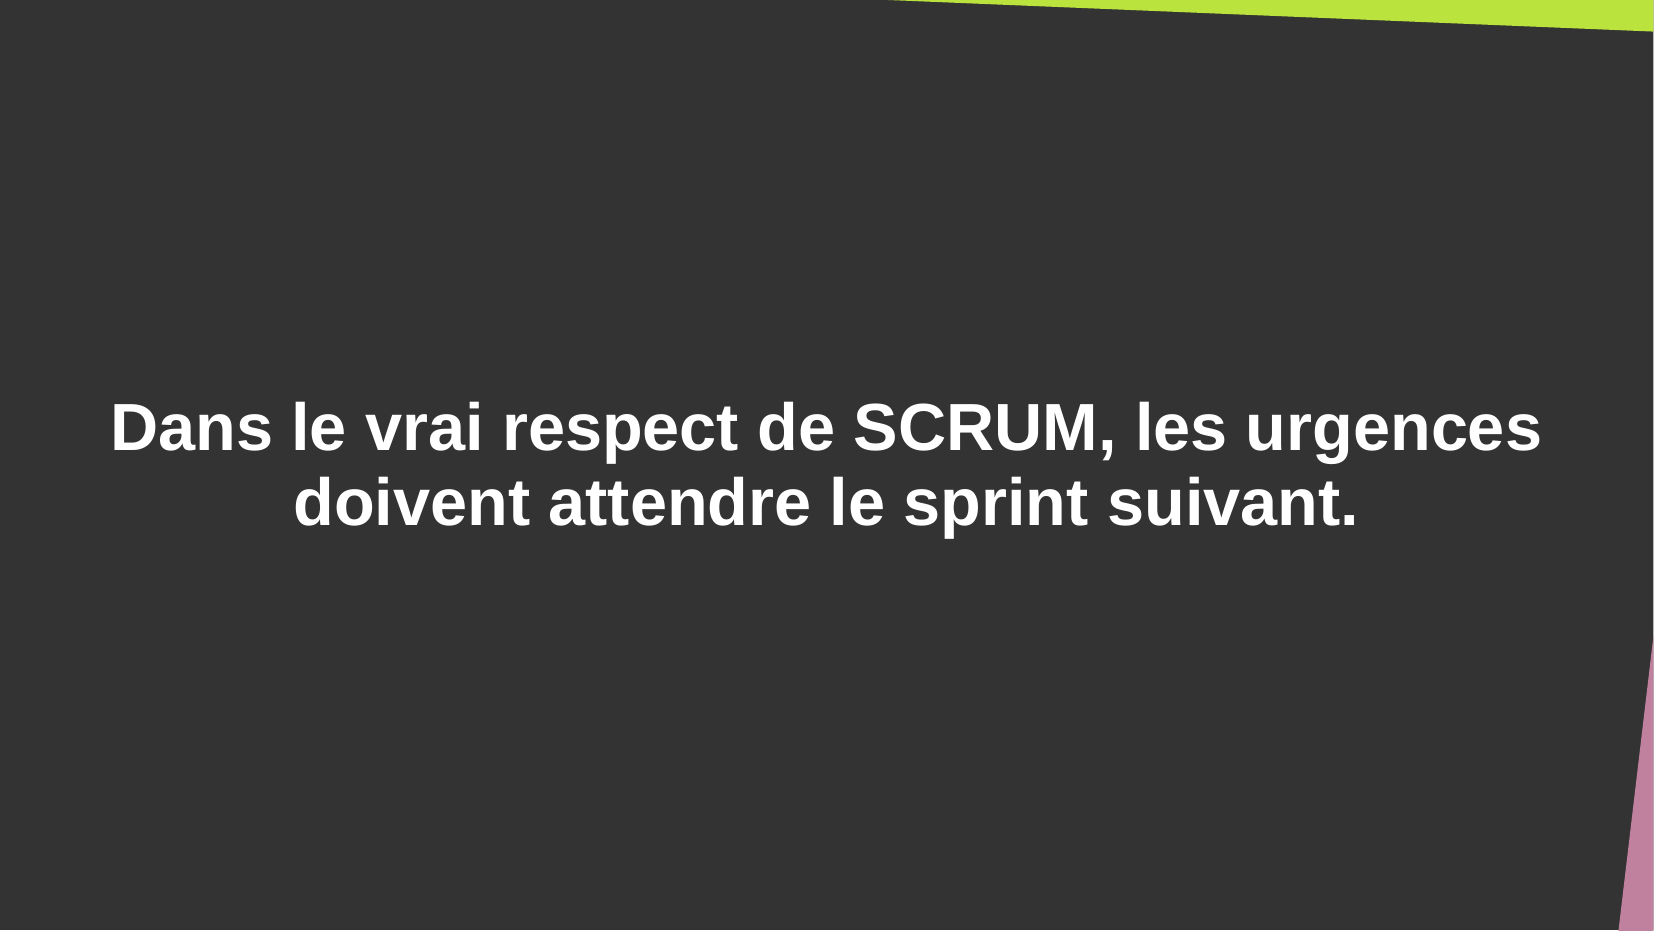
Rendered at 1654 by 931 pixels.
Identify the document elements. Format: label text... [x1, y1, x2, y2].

text_box [1618, 631, 1654, 931]
title Dans le vrai respect de SCRUM, les urgences doivent attendre le sprint suivant. [31, 390, 1622, 540]
text_box [888, 0, 1654, 32]
